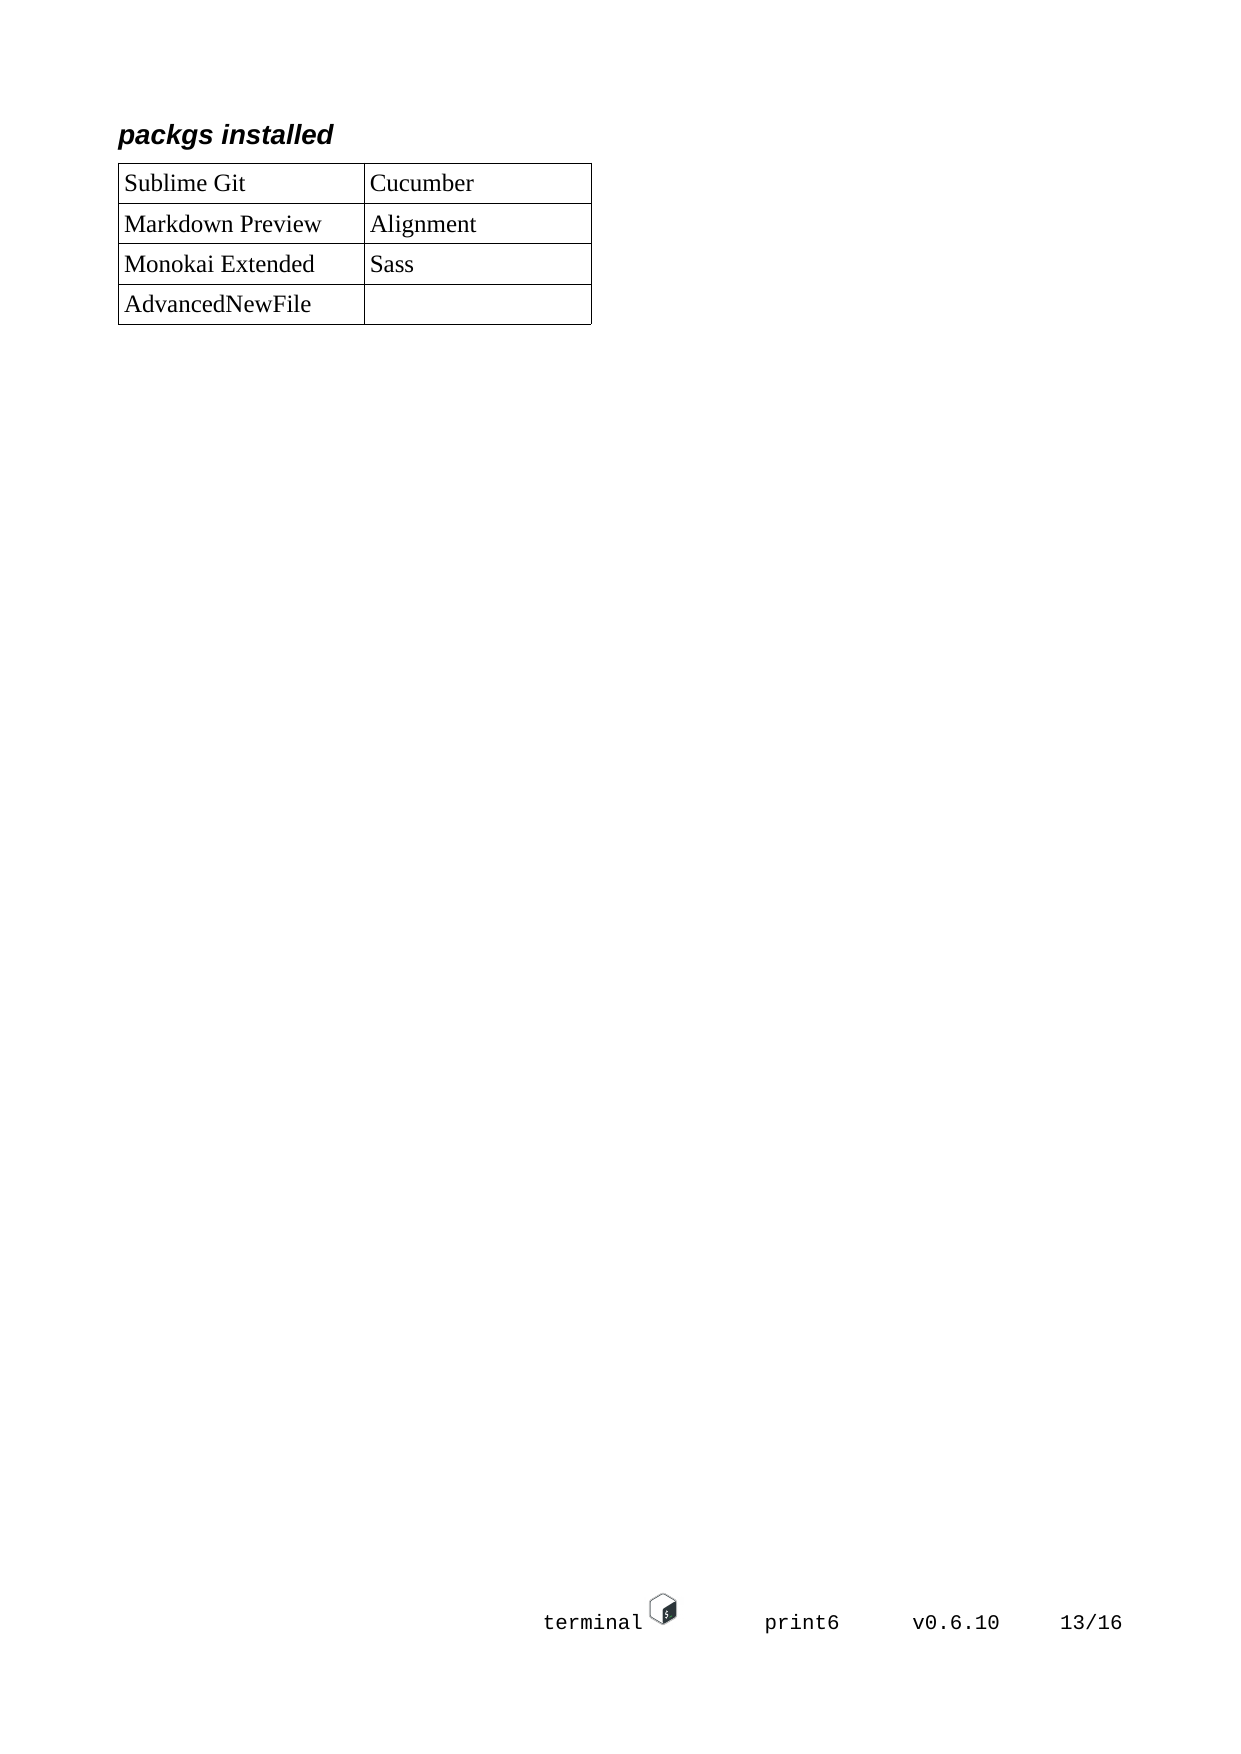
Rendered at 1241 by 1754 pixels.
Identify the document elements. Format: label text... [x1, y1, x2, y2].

table_cell Alignment [365, 204, 591, 243]
table_cell AdvancedNewFile [119, 285, 364, 324]
picture [642, 1588, 684, 1630]
subtitle packgs installed [118, 118, 591, 150]
table_cell [365, 285, 591, 324]
table_cell Sass [365, 244, 591, 283]
table_cell Monokai Extended [119, 244, 364, 283]
table_header Cucumber [365, 164, 591, 203]
table_header Sublime Git [119, 164, 364, 203]
table_cell Markdown Preview [119, 204, 364, 243]
